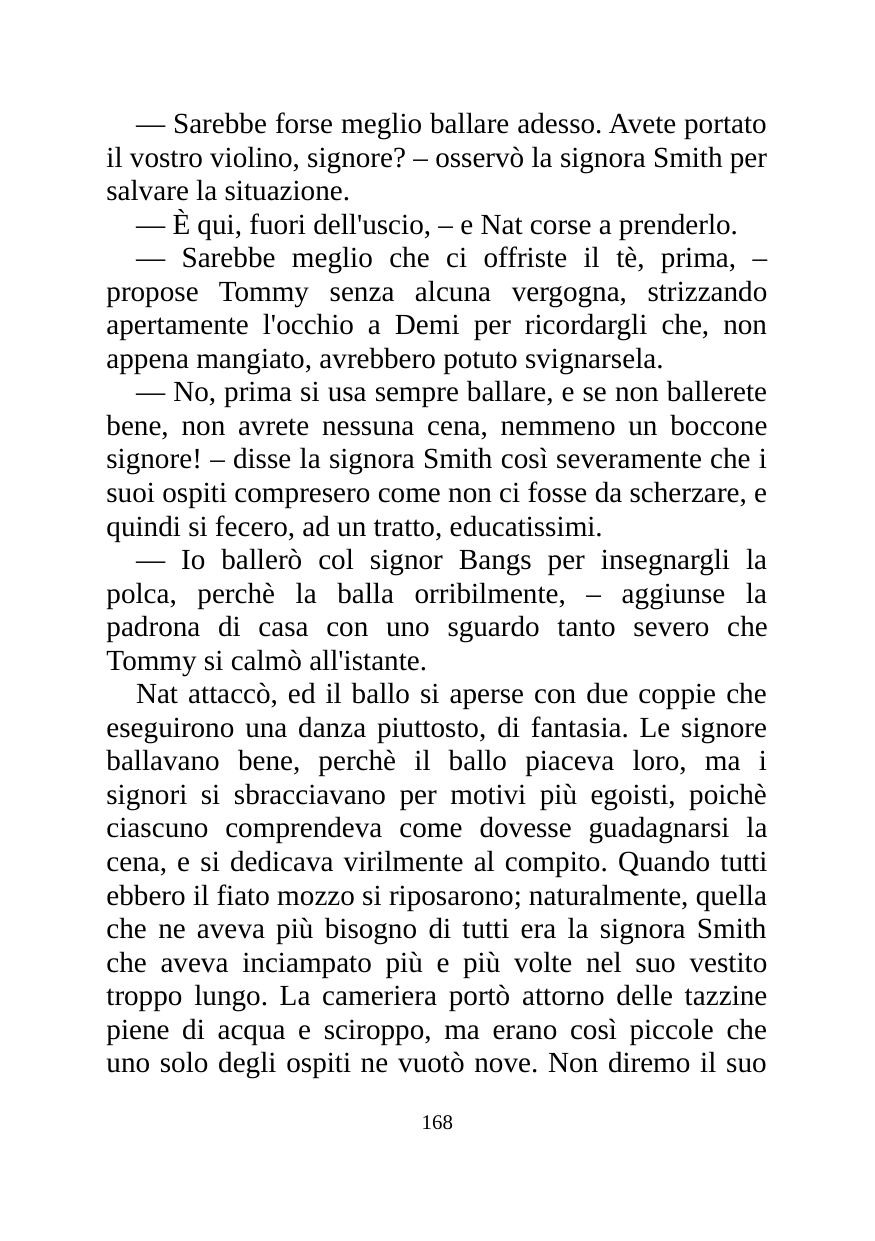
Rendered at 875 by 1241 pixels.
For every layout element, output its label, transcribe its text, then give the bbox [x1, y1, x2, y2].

text — Io ballerò col signor Bangs per insegnargli la polca, perchè la balla orribilmente, – aggiunse la padrona di casa con uno sguardo tanto severo che Tommy si calmò all'istante. [106, 542, 768, 676]
text — No, prima si usa sempre ballare, e se non ballerete bene, non avrete nessuna cena, nemmeno un boccone signore! – disse la signora Smith così severamente che i suoi ospiti compresero come non ci fosse da scherzare, e quindi si fecero, ad un tratto, educatissimi. [106, 374, 768, 542]
text — È qui, fuori dell'uscio, – e Nat corse a prenderlo. [106, 207, 768, 240]
text Nat attaccò, ed il ballo si aperse con due coppie che eseguirono una danza piuttosto, di fantasia. Le signore ballavano bene, perchè il ballo piaceva loro, ma i signori si sbracciavano per motivi più egoisti, poichè ciascuno comprendeva come dovesse guadagnarsi la cena, e si dedicava virilmente al compito. Quando tutti ebbero il fiato mozzo si riposarono; naturalmente, quella che ne aveva più bisogno di tutti era la signora Smith che aveva inciampato più e più volte nel suo vestito troppo lungo. La cameriera portò attorno delle tazzine piene di acqua e sciroppo, ma erano così piccole che uno solo degli ospiti ne vuotò nove. Non diremo il suo [106, 676, 768, 1079]
text — Sarebbe forse meglio ballare adesso. Avete portato il vostro violino, signore? – osservò la signora Smith per salvare la situazione. [106, 106, 768, 207]
text — Sarebbe meglio che ci offriste il tè, prima, – propose Tommy senza alcuna vergogna, strizzando apertamente l'occhio a Demi per ricordargli che, non appena mangiato, avrebbero potuto svignarsela. [106, 240, 768, 374]
